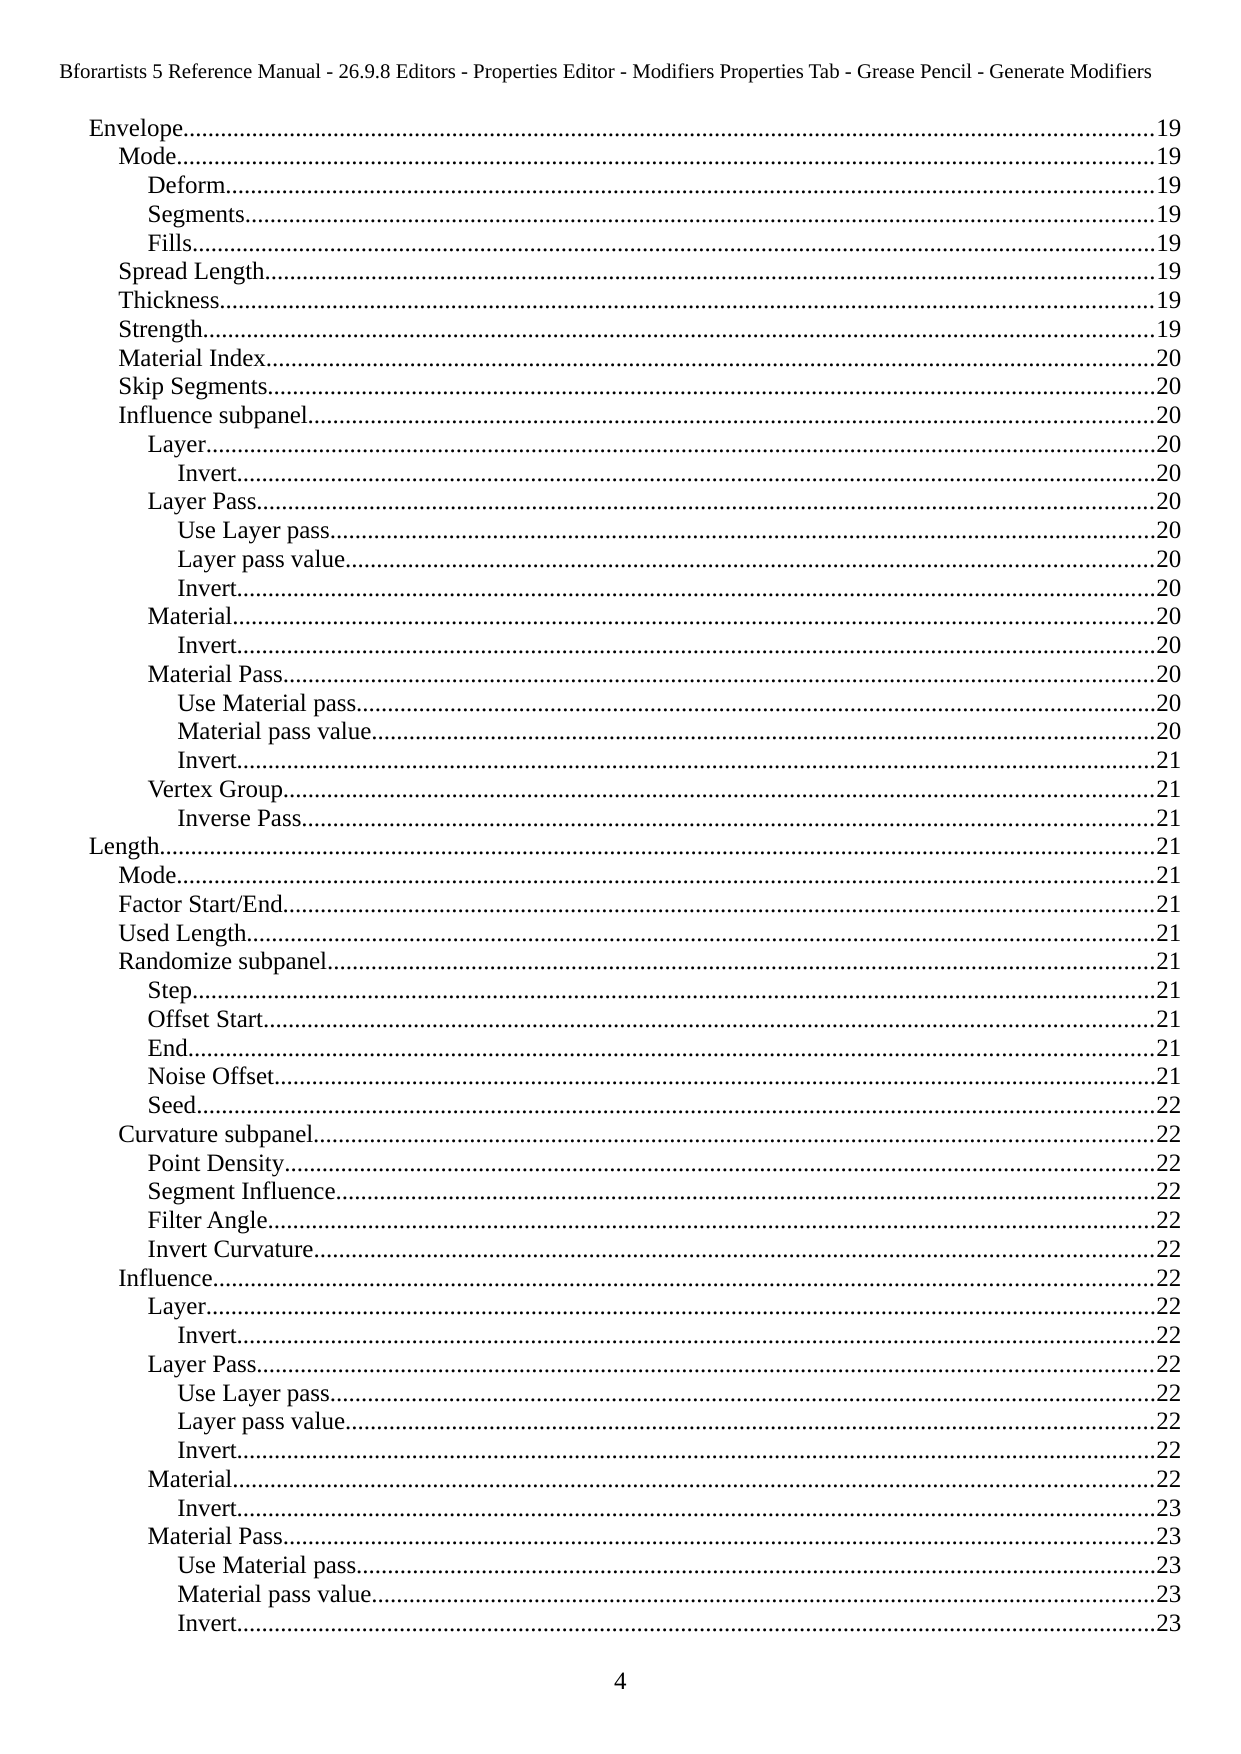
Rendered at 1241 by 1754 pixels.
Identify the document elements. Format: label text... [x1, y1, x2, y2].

text Use Layer pass 20 [177, 515, 1181, 544]
text Invert 20 [177, 458, 1181, 486]
text Influence 22 [118, 1263, 1181, 1291]
text Layer 20 [147, 429, 1181, 458]
text Use Material pass 20 [177, 688, 1181, 716]
text Point Density 22 [147, 1148, 1181, 1176]
text Material Pass 23 [147, 1521, 1181, 1550]
text Material 22 [147, 1464, 1181, 1493]
text Strength 19 [118, 314, 1181, 343]
text Material Pass 20 [147, 659, 1181, 688]
text Invert 22 [177, 1320, 1181, 1349]
text Filter Angle 22 [147, 1205, 1181, 1234]
text Material pass value 20 [177, 716, 1181, 745]
text Use Layer pass 22 [177, 1378, 1181, 1406]
text Deform 19 [147, 170, 1181, 199]
text Invert 23 [177, 1493, 1181, 1521]
text Mode 19 [118, 141, 1181, 170]
text Influence subpanel 20 [118, 400, 1181, 429]
text Segment Influence 22 [147, 1176, 1181, 1205]
text Invert 22 [177, 1435, 1181, 1464]
text Seed 22 [147, 1090, 1181, 1119]
text Offset Start 21 [147, 1004, 1181, 1033]
text Length 21 [88, 831, 1181, 860]
text Segments 19 [147, 199, 1181, 228]
text Invert Curvature 22 [147, 1234, 1181, 1263]
text Thickness 19 [118, 285, 1181, 314]
text Envelope 19 [88, 113, 1181, 141]
text Fills 19 [147, 228, 1181, 256]
text Step 21 [147, 975, 1181, 1004]
text Vertex Group 21 [147, 774, 1181, 803]
text Layer Pass 20 [147, 486, 1181, 515]
text Invert 23 [177, 1608, 1181, 1636]
text End 21 [147, 1033, 1181, 1061]
text Material pass value 23 [177, 1579, 1181, 1608]
text Noise Offset 21 [147, 1061, 1181, 1090]
text Use Material pass 23 [177, 1550, 1181, 1579]
text Curvature subpanel 22 [118, 1119, 1181, 1148]
text Randomize subpanel 21 [118, 946, 1181, 975]
text Factor Start/End 21 [118, 889, 1181, 918]
text Material Index 20 [118, 343, 1181, 371]
text Material 20 [147, 601, 1181, 630]
text Invert 21 [177, 745, 1181, 774]
text Layer pass value 22 [177, 1406, 1181, 1435]
text Used Length 21 [118, 918, 1181, 946]
text Invert 20 [177, 573, 1181, 601]
text Layer pass value 20 [177, 544, 1181, 573]
text Skip Segments 20 [118, 371, 1181, 400]
text Mode 21 [118, 860, 1181, 889]
text Layer 22 [147, 1291, 1181, 1320]
text Layer Pass 22 [147, 1349, 1181, 1378]
text Inverse Pass 21 [177, 803, 1181, 831]
text Spread Length 19 [118, 256, 1181, 285]
text Invert 20 [177, 630, 1181, 659]
